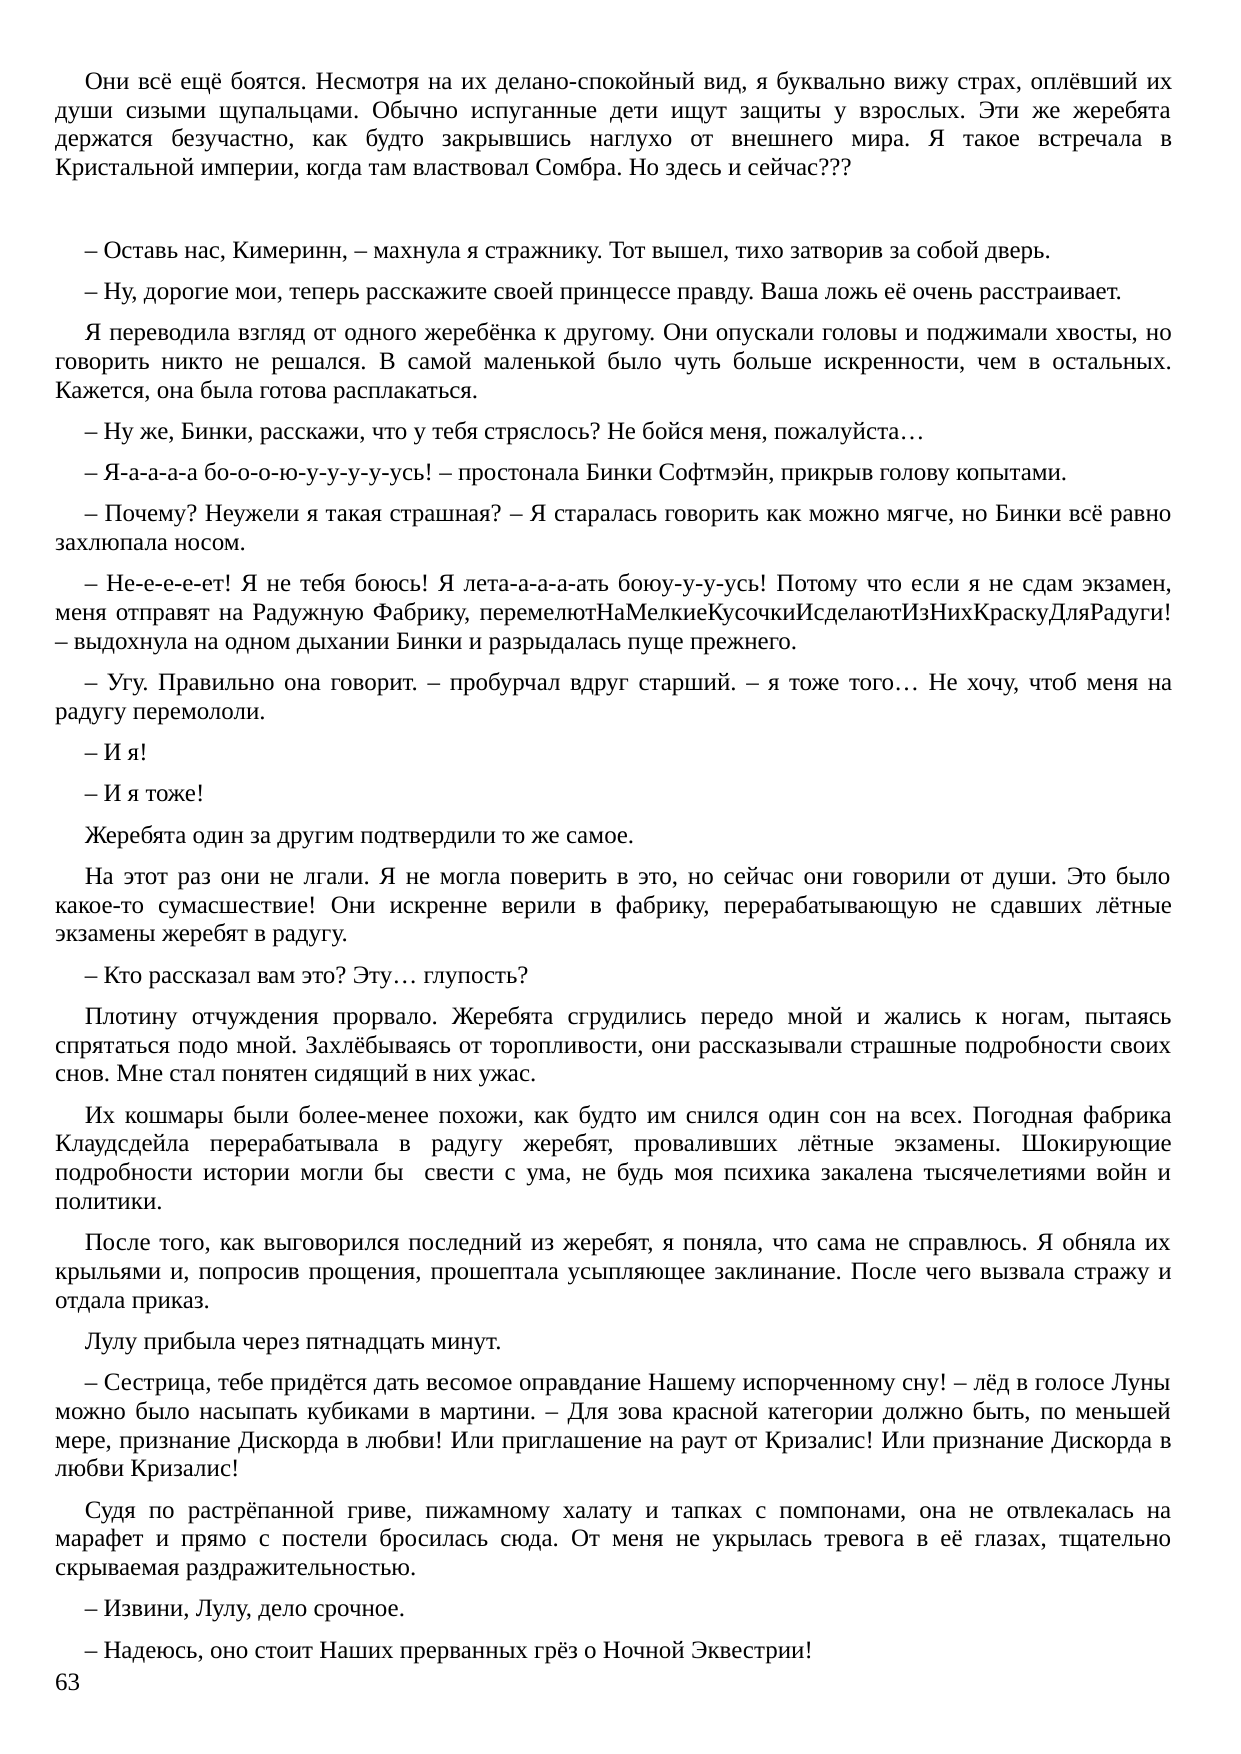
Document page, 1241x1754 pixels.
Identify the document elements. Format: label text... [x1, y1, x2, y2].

text – Сестрица, тебе придётся дать весомое оправдание Нашему испорченному сну! – лёд в голосе Луны можно было насыпать кубиками в мартини. – Для зова красной категории должно быть, по меньшей мере, признание Дискорда в любви! Или приглашение на раут от Кризалис! Или признание Дискорда в любви Кризалис! [55, 1367, 1173, 1482]
text Я переводила взгляд от одного жеребёнка к другому. Они опускали головы и поджимали хвосты, но говорить никто не решался. В самой маленькой было чуть больше искренности, чем в остальных. Кажется, она была готова расплакаться. [55, 317, 1173, 403]
text – И я! [55, 737, 1173, 766]
text Их кошмары были более-менее похожи, как будто им снился один сон на всех. Погодная фабрика Клаудсдейла перерабатывала в радугу жеребят, проваливших лётные экзамены. Шокирующие подробности истории могли бы свести с ума, не будь моя психика закалена тысячелетиями войн и политики. [55, 1100, 1173, 1215]
text Жеребята один за другим подтвердили то же самое. [55, 820, 1173, 848]
text Лулу прибыла через пятнадцать минут. [55, 1326, 1173, 1355]
text – Ну, дорогие мои, теперь расскажите своей принцессе правду. Ваша ложь её очень расстраивает. [55, 276, 1173, 305]
text Судя по растрёпанной гриве, пижамному халату и тапках с помпонами, она не отвлекалась на марафет и прямо с постели бросилась сюда. От меня не укрылась тревога в её глазах, тщательно скрываемая раздражительностью. [55, 1495, 1173, 1581]
text – Ну же, Бинки, расскажи, что у тебя стряслось? Не бойся меня, пожалуйста… [55, 416, 1173, 445]
text – Извини, Лулу, дело срочное. [55, 1593, 1173, 1622]
text – Не-е-е-е-ет! Я не тебя боюсь! Я лета-а-а-а-ать боюу-у-у-усь! Потому что если я не сдам экзамен, меня отправят на Радужную Фабрику, перемелютНаМелкиеКусочкиИсделаютИзНихКраскуДляРадуги! – выдохнула на одном дыхании Бинки и разрыдалась пуще прежнего. [55, 568, 1173, 655]
text На этот раз они не лгали. Я не могла поверить в это, но сейчас они говорили от души. Это было какое-то сумасшествие! Они искренне верили в фабрику, перерабатывающую не сдавших лётные экзамены жеребят в радугу. [55, 861, 1173, 947]
text Плотину отчуждения прорвало. Жеребята сгрудились передо мной и жались к ногам, пытаясь спрятаться подо мной. Захлёбываясь от торопливости, они рассказывали страшные подробности своих снов. Мне стал понятен сидящий в них ужас. [55, 1001, 1173, 1087]
text – Оставь нас, Кимеринн, – махнула я стражнику. Тот вышел, тихо затворив за собой дверь. [55, 235, 1173, 263]
text – И я тоже! [55, 778, 1173, 807]
text После того, как выговорился последний из жеребят, я поняла, что сама не справлюсь. Я обняла их крыльями и, попросив прощения, прошептала усыпляющее заклинание. После чего вызвала стражу и отдала приказ. [55, 1227, 1173, 1313]
text – Кто рассказал вам это? Эту… глупость? [55, 960, 1173, 988]
text – Надеюсь, оно стоит Наших прерванных грёз о Ночной Эквестрии! [55, 1635, 1173, 1663]
text – Угу. Правильно она говорит. – пробурчал вдруг старший. – я тоже того… Не хочу, чтоб меня на радугу перемололи. [55, 667, 1173, 725]
text Они всё ещё боятся. Несмотря на их делано-спокойный вид, я буквально вижу страх, оплёвший их души сизыми щупальцами. Обычно испуганные дети ищут защиты у взрослых. Эти же жеребята держатся безучастно, как будто закрывшись наглухо от внешнего мира. Я такое встречала в Кристальной империи, когда там властвовал Сомбра. Но здесь и сейчас??? [55, 66, 1173, 181]
text – Почему? Неужели я такая страшная? – Я старалась говорить как можно мягче, но Бинки всё равно захлюпала носом. [55, 498, 1173, 556]
text – Я-а-а-а-а бо-о-о-ю-у-у-у-у-усь! – простонала Бинки Софтмэйн, прикрыв голову копытами. [55, 457, 1173, 486]
